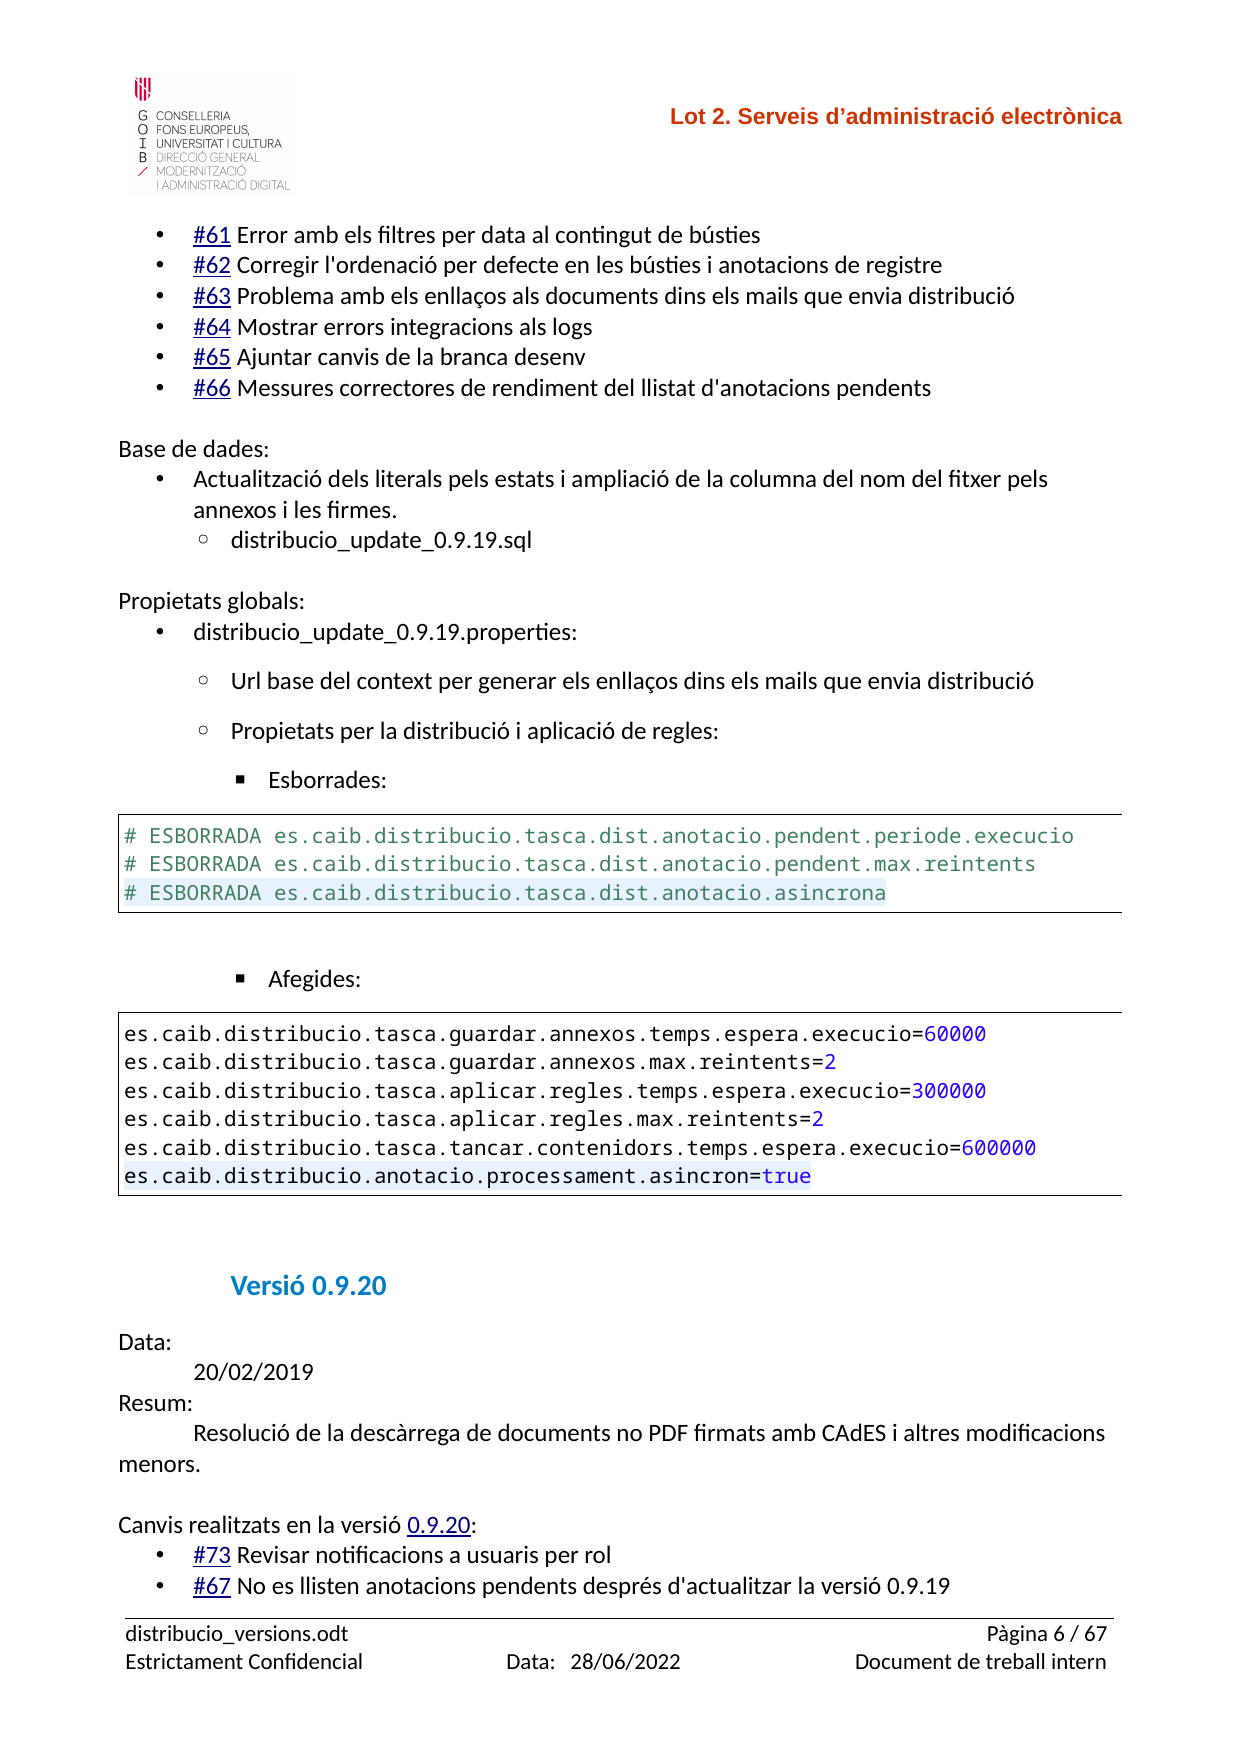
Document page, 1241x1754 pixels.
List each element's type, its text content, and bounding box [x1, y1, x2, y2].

text 20/02/2019 [118, 1356, 1122, 1387]
list #73 Revisar notificacions a usuaris per rol [156, 1539, 1122, 1570]
text Resolució de la descàrrega de documents no PDF firmats amb CAdES i altres modificacions menors. [118, 1417, 1122, 1478]
text Propietats globals: [118, 585, 1122, 616]
list #67 No es llisten anotacions pendents després d'actualitzar la versió 0.9.19 [156, 1570, 1122, 1601]
text Resum: [118, 1387, 1122, 1417]
list #66 Messures correctores de rendiment del llistat d'anotacions pendents [156, 372, 1122, 402]
text Canvis realitzats en la versió 0.9.20: [118, 1509, 1122, 1539]
table_header es.caib.distribucio.tasca.guardar.annexos.temps.espera.execucio=60000 es.caib.distribucio.tasca.guardar.annexos.max.reintents=2 es.caib.distribucio.tasca.aplicar.regles.temps.espera.execucio=300000 es.caib.distribucio.tasca.aplicar.regles.max.reintents=2 es.caib.distribucio.tasca.tancar.contenidors.temps.espera.execucio=600000 es.caib.distribucio.anotacio.processament.asincron=true [119, 1013, 1122, 1195]
table_header # ESBORRADA es.caib.distribucio.tasca.dist.anotacio.pendent.periode.execucio # ESBORRADA es.caib.distribucio.tasca.dist.anotacio.pendent.max.reintents # ESBORRADA es.caib.distribucio.tasca.dist.anotacio.asincrona [119, 815, 1122, 912]
list #64 Mostrar errors integracions als logs [156, 311, 1122, 341]
list distribucio_update_0.9.19.properties: [156, 616, 1122, 646]
list #61 Error amb els filtres per data al contingut de bústies [156, 219, 1122, 250]
list Actualització dels literals pels estats i ampliació de la columna del nom del fitxer pels annexos i les firmes. [156, 463, 1122, 524]
list Afegides: [231, 963, 1122, 993]
text Base de dades: [118, 433, 1122, 463]
picture [126, 70, 299, 197]
list distribucio_update_0.9.19.sql [193, 524, 1122, 555]
text Data: [118, 1326, 1122, 1356]
list #63 Problema amb els enllaços als documents dins els mails que envia distribució [156, 280, 1122, 311]
subtitle Versió 0.9.20 [153, 1267, 1122, 1302]
list Url base del context per generar els enllaços dins els mails que envia distribució [193, 666, 1122, 696]
list #65 Ajuntar canvis de la branca desenv [156, 341, 1122, 372]
list Propietats per la distribució i aplicació de regles: [193, 715, 1122, 746]
list #62 Corregir l'ordenació per defecte en les bústies i anotacions de registre [156, 250, 1122, 280]
list Esborrades: [231, 765, 1122, 795]
